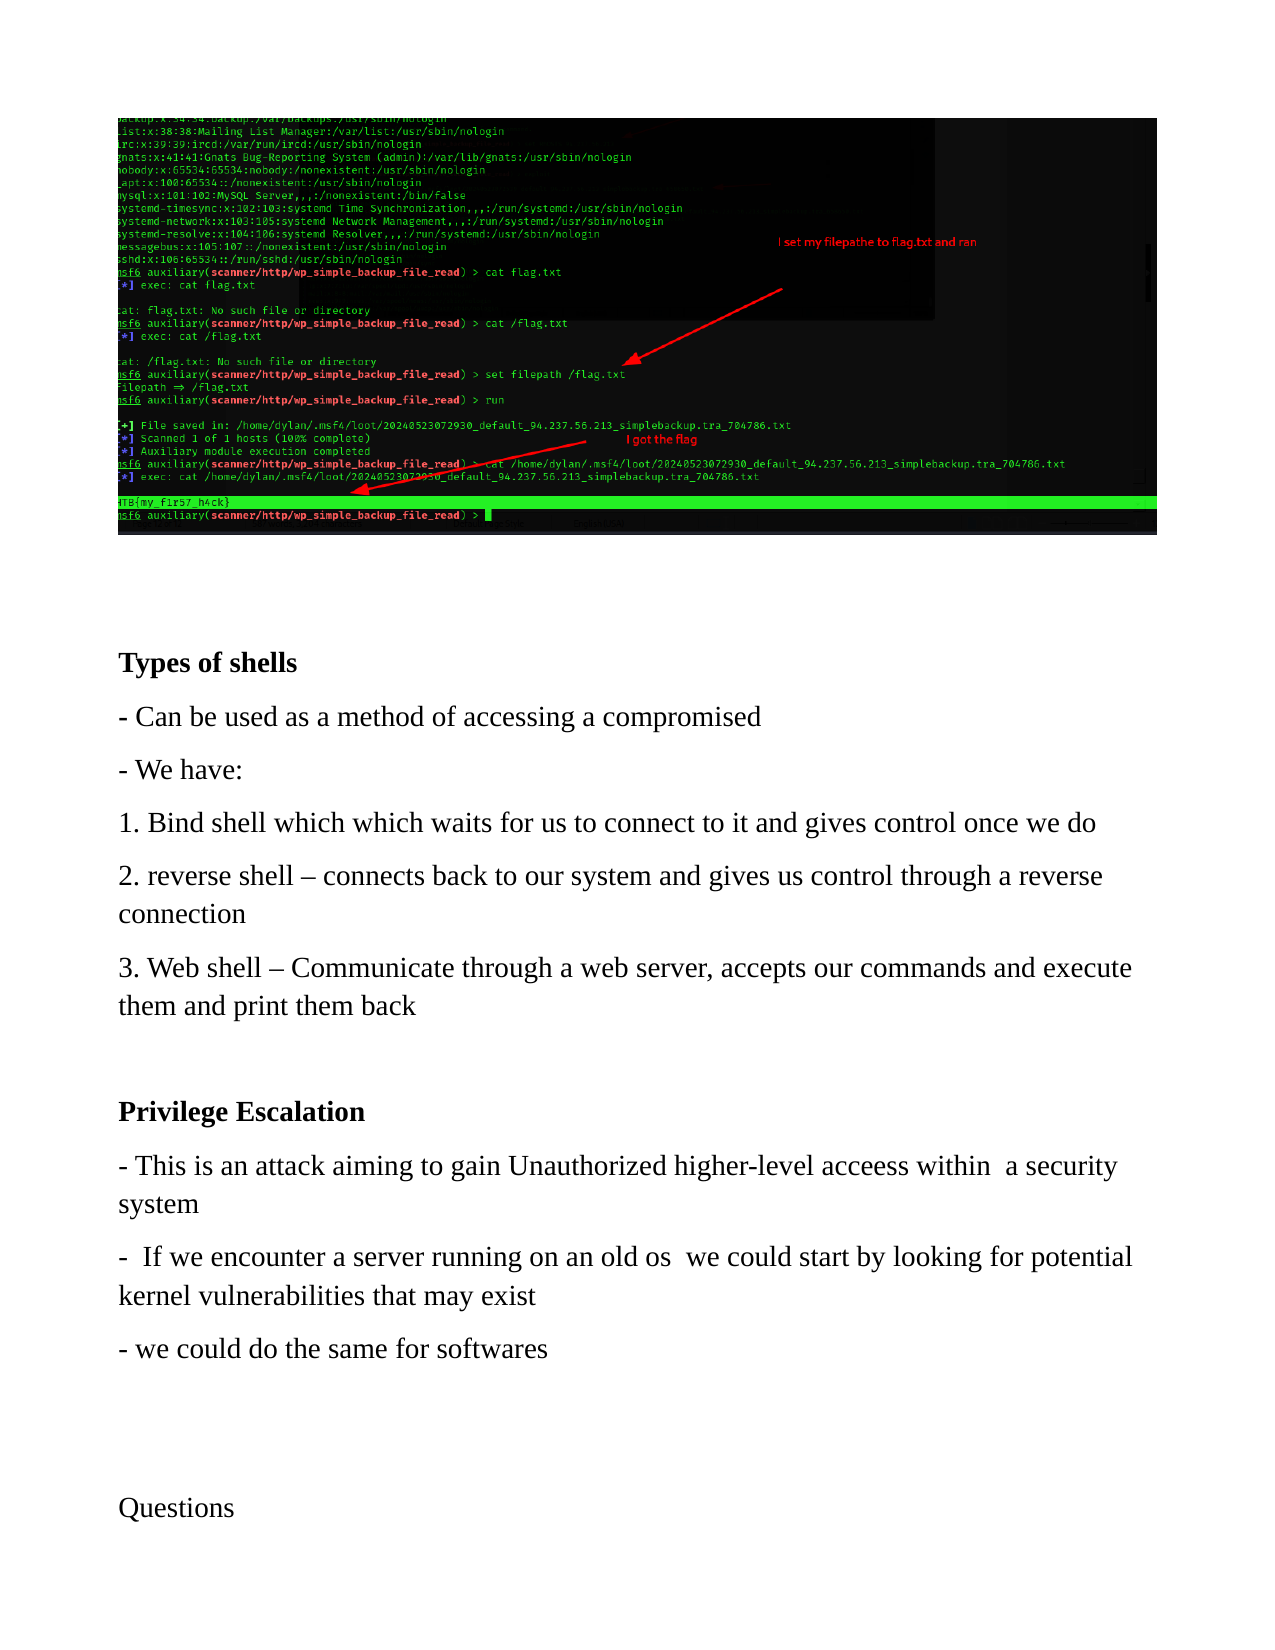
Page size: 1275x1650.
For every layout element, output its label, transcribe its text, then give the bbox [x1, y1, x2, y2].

text Types of shells [118, 646, 1157, 679]
text - we could do the same for softwares [118, 1331, 1157, 1364]
text - This is an attack aiming to gain Unauthorized higher-level acceess within a security system [118, 1148, 1157, 1220]
text 2. reverse shell – connects back to our system and gives us control through a reverse connection [118, 858, 1157, 930]
text - If we encounter a server running on an old os we could start by looking for potential kernel vulnerabilities that may exist [118, 1239, 1157, 1311]
text 3. Web shell – Communicate through a web server, accepts our commands and execute them and print them back [118, 950, 1157, 1022]
text Privilege Escalation [118, 1094, 1157, 1128]
text - We have: [118, 752, 1157, 785]
picture [118, 118, 1157, 535]
text Questions [118, 1490, 1157, 1524]
text 1. Bind shell which which waits for us to connect to it and gives control once we do [118, 805, 1157, 838]
text - Can be used as a method of accessing a compromised [118, 699, 1157, 732]
